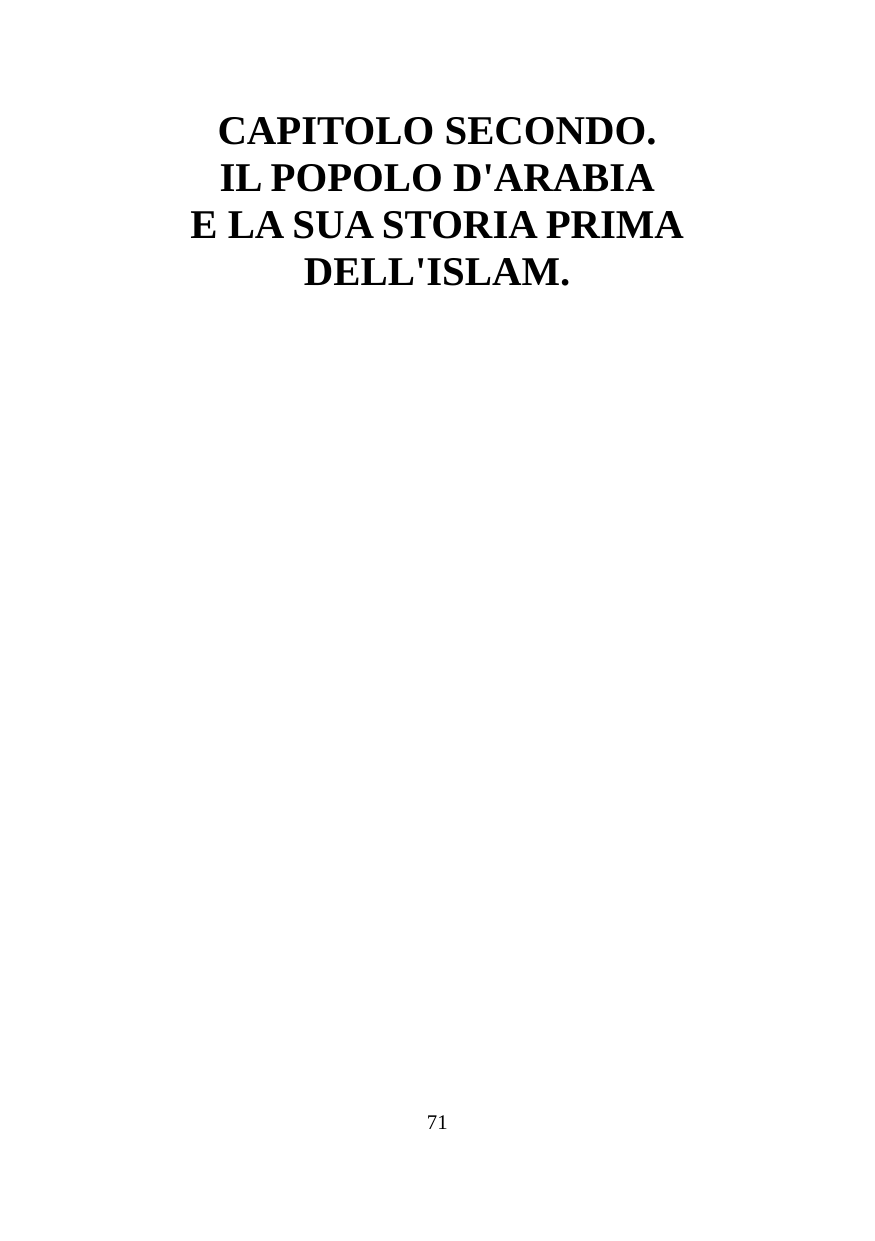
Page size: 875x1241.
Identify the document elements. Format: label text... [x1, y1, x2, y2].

subtitle CAPITOLO SECONDO. IL POPOLO D'ARABIA E LA SUA STORIA PRIMA DELL'ISLAM. [106, 106, 768, 294]
